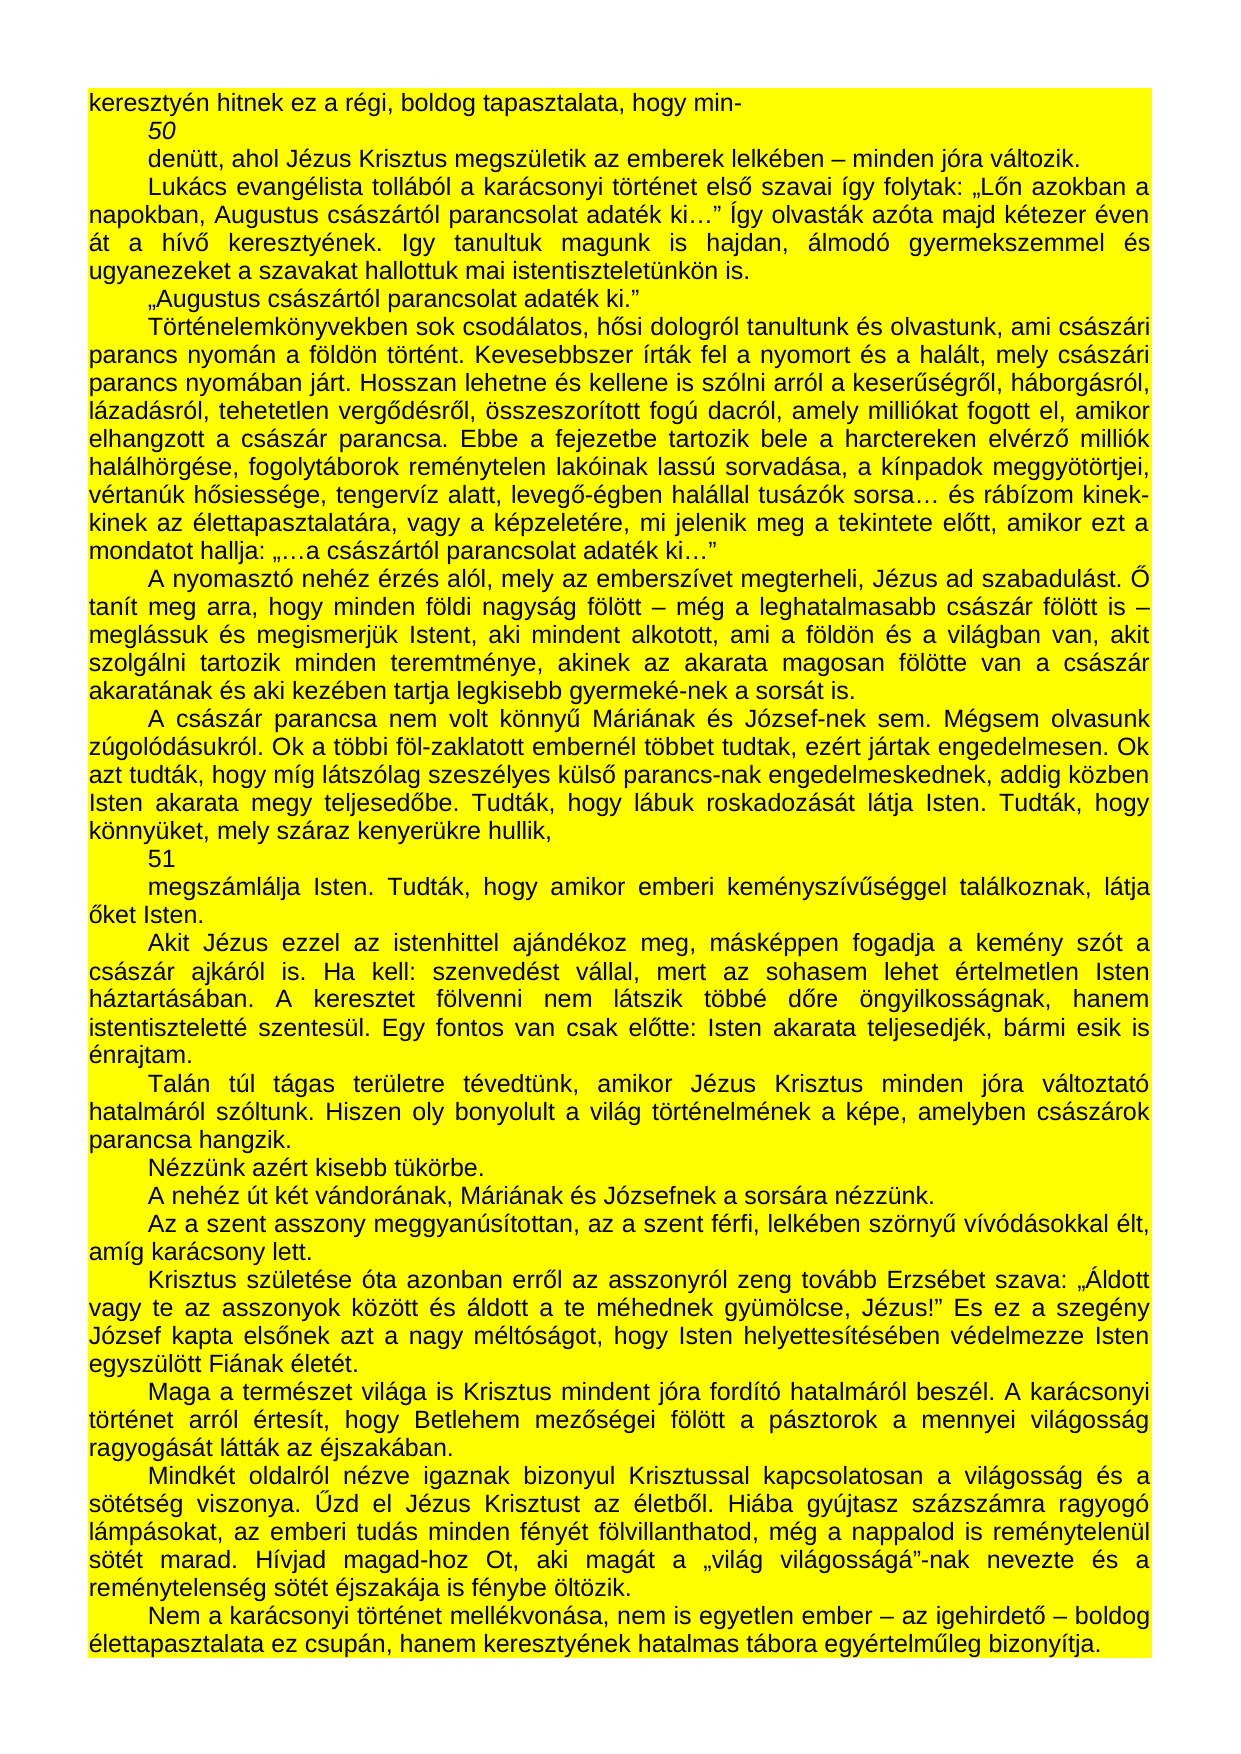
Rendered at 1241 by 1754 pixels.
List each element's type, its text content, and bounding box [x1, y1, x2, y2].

text Akit Jézus ezzel az istenhittel ajándékoz meg, másképpen fogadja a kemény szót a császár ajkáról is. Ha kell: szenvedést vállal, mert az sohasem lehet értelmetlen Isten háztartásában. A keresztet fölvenni nem látszik többé dőre öngyilkosságnak, hanem istentiszteletté szentesül. Egy fontos van csak előtte: Isten akarata teljesedjék, bármi esik is énrajtam. [88, 929, 1152, 1069]
text keresztyén hitnek ez a régi, boldog tapasztalata, hogy min- [88, 88, 1152, 117]
text Maga a természet világa is Krisztus mindent jóra fordító hatalmáról beszél. A karácsonyi történet arról értesít, hogy Betlehem mezőségei fölött a pásztorok a mennyei világosság ragyogását látták az éjszakában. [88, 1377, 1152, 1462]
text Az a szent asszony meggyanúsítottan, az a szent férfi, lelkében szörnyű vívódásokkal élt, amíg karácsony lett. [88, 1209, 1152, 1265]
text Lukács evangélista tollából a karácsonyi történet első szavai így folytak: „Lőn azokban a napokban, Augustus császártól parancsolat adaték ki…” Így olvasták azóta majd kétezer éven át a hívő keresztyének. Igy tanultuk magunk is hajdan, álmodó gyermekszemmel és ugyanezeket a szavakat hallottuk mai istentiszteletünkön is. [88, 173, 1152, 285]
text Nem a karácsonyi történet mellékvonása, nem is egyetlen ember – az igehirdető – boldog élettapasztalata ez csupán, hanem keresztyének hatalmas tábora egyértelműleg bizonyítja. [88, 1602, 1152, 1658]
text Talán túl tágas területre tévedtünk, amikor Jézus Krisztus minden jóra változtató hatalmáról szóltunk. Hiszen oly bonyolult a világ történelmének a képe, amelyben császárok parancsa hangzik. [88, 1069, 1152, 1153]
text megszámlálja Isten. Tudták, hogy amikor emberi keményszívűséggel találkoznak, látja őket Isten. [88, 873, 1152, 929]
text A nyomasztó nehéz érzés alól, mely az emberszívet megterheli, Jézus ad szabadulást. Ő tanít meg arra, hogy minden földi nagyság fölött – még a leghatalmasabb császár fölött is – meglássuk és megismerjük Istent, aki mindent alkotott, ami a földön és a világban van, akit szolgálni tartozik minden teremtménye, akinek az akarata magosan fölötte van a császár akaratának és aki kezében tartja legkisebb gyermeké-nek a sorsát is. [88, 565, 1152, 705]
text denütt, ahol Jézus Krisztus megszületik az emberek lelkében – minden jóra változik. [88, 144, 1152, 173]
text A nehéz út két vándorának, Máriának és Józsefnek a sorsára nézzünk. [88, 1181, 1152, 1209]
text Mindkét oldalról nézve igaznak bizonyul Krisztussal kapcsolatosan a világosság és a sötétség viszonya. Űzd el Jézus Krisztust az életből. Hiába gyújtasz százszámra ragyogó lámpásokat, az emberi tudás minden fényét fölvillanthatod, még a nappalod is reménytelenül sötét marad. Hívjad magad-hoz Ot, aki magát a „világ világosságá”-nak nevezte és a reménytelenség sötét éjszakája is fénybe öltözik. [88, 1462, 1152, 1602]
text 51 [88, 845, 1152, 873]
text A császár parancsa nem volt könnyű Máriának és József-nek sem. Mégsem olvasunk zúgolódásukról. Ok a többi föl-zaklatott embernél többet tudtak, ezért jártak engedelmesen. Ok azt tudták, hogy míg látszólag szeszélyes külső parancs-nak engedelmeskednek, addig közben Isten akarata megy teljesedőbe. Tudták, hogy lábuk roskadozását látja Isten. Tudták, hogy könnyüket, mely száraz kenyerükre hullik, [88, 705, 1152, 845]
text 50 [88, 117, 1152, 144]
text Történelemkönyvekben sok csodálatos, hősi dologról tanultunk és olvastunk, ami császári parancs nyomán a földön történt. Kevesebbszer írták fel a nyomort és a halált, mely császári parancs nyomában járt. Hosszan lehetne és kellene is szólni arról a keserűségről, háborgásról, lázadásról, tehetetlen vergődésről, összeszorított fogú dacról, amely milliókat fogott el, amikor elhangzott a császár parancsa. Ebbe a fejezetbe tartozik bele a harctereken elvérző milliók halálhörgése, fogolytáborok reménytelen lakóinak lassú sorvadása, a kínpadok meggyötörtjei, vértanúk hősiessége, tengervíz alatt, levegő-égben halállal tusázók sorsa… és rábízom kinek-kinek az élettapasztalatára, vagy a képzeletére, mi jelenik meg a tekintete előtt, amikor ezt a mondatot hallja: „…a császártól parancsolat adaték ki…” [88, 313, 1152, 565]
text Nézzünk azért kisebb tükörbe. [88, 1153, 1152, 1181]
text „Augustus császártól parancsolat adaték ki.” [88, 285, 1152, 313]
text Krisztus születése óta azonban erről az asszonyról zeng tovább Erzsébet szava: „Áldott vagy te az asszonyok között és áldott a te méhednek gyümölcse, Jézus!” Es ez a szegény József kapta elsőnek azt a nagy méltóságot, hogy Isten helyettesítésében védelmezze Isten egyszülött Fiának életét. [88, 1265, 1152, 1377]
